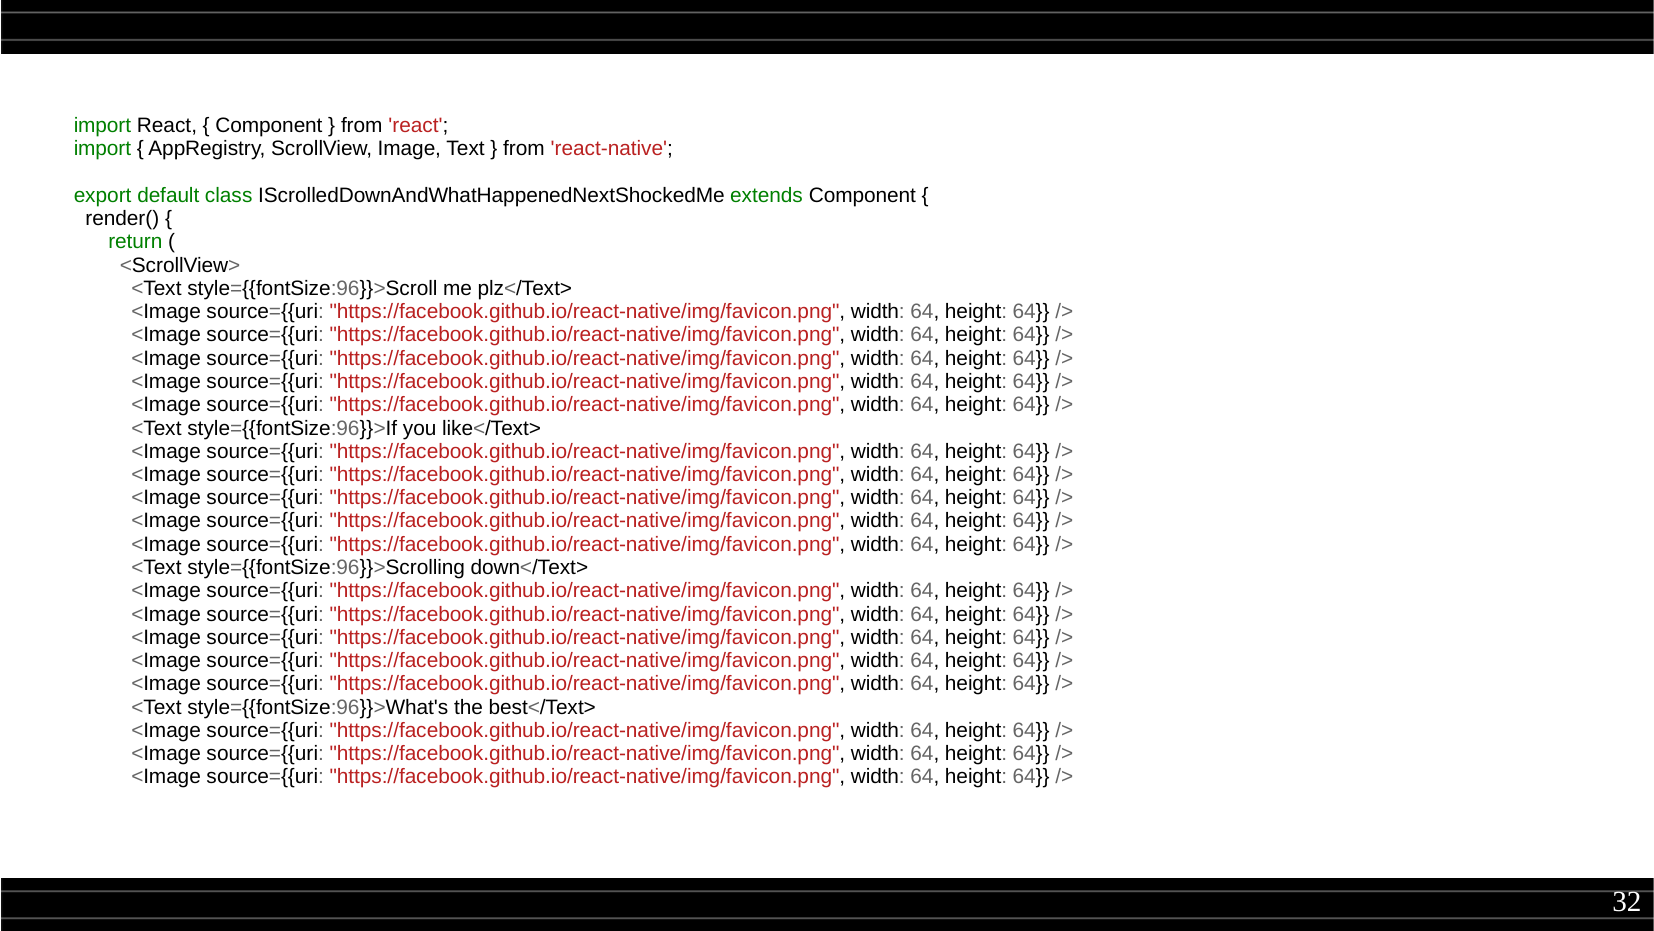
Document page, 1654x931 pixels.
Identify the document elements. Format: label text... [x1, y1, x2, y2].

picture [1, 0, 1654, 54]
text_box import React, { Component } from 'react'; import { AppRegistry, ScrollView, Image, Text } from 'react-native'; export default class IScrolledDownAndWhatHappenedNextShockedMe extends Component { render() { return ( <ScrollView> <Text style={{fontSize:96}}>Scroll me plz</Text> <Image source={{uri: "https://facebook.github.io/react-native/img/favicon.png", width: 64, height: 64}} /> <Image source={{uri: "https://facebook.github.io/react-native/img/favicon.png", width: 64, height: 64}} /> <Image source={{uri: "https://facebook.github.io/react-native/img/favicon.png", width: 64, height: 64}} /> <Image source={{uri: "https://facebook.github.io/react-native/img/favicon.png", width: 64, height: 64}} /> <Image source={{uri: "https://facebook.github.io/react-native/img/favicon.png", width: 64, height: 64}} /> <Text style={{fontSize:96}}>If you like</Text> <Image source={{uri: "https://facebook.github.io/react-native/img/favicon.png", width: 64, height: 64}} /> <Image source={{uri: "https://facebook.github.io/react-native/img/favicon.png", width: 64, height: 64}} /> <Image source={{uri: "https://facebook.github.io/react-native/img/favicon.png", width: 64, height: 64}} /> <Image source={{uri: "https://facebook.github.io/react-native/img/favicon.png", width: 64, height: 64}} /> <Image source={{uri: "https://facebook.github.io/react-native/img/favicon.png", width: 64, height: 64}} /> <Text style={{fontSize:96}}>Scrolling down</Text> <Image source={{uri: "https://facebook.github.io/react-native/img/favicon.png", width: 64, height: 64}} /> <Image source={{uri: "https://facebook.github.io/react-native/img/favicon.png", width: 64, height: 64}} /> <Image source={{uri: "https://facebook.github.io/react-native/img/favicon.png", width: 64, height: 64}} /> <Image source={{uri: "https://facebook.github.io/react-native/img/favicon.png", width: 64, height: 64}} /> <Image source={{uri: "https://facebook.github.io/react-native/img/favicon.png", width: 64, height: 64}} /> <Text style={{fontSize:96}}>What's the best</Text> <Image source={{uri: "https://facebook.github.io/react-native/img/favicon.png", width: 64, height: 64}} /> <Image source={{uri: "https://facebook.github.io/react-native/img/favicon.png", width: 64, height: 64}} /> <Image source={{uri: "https://facebook.github.io/react-native/img/favicon.png", width: 64, height: 64}} /> [59, 106, 1571, 820]
picture [1, 878, 1654, 931]
